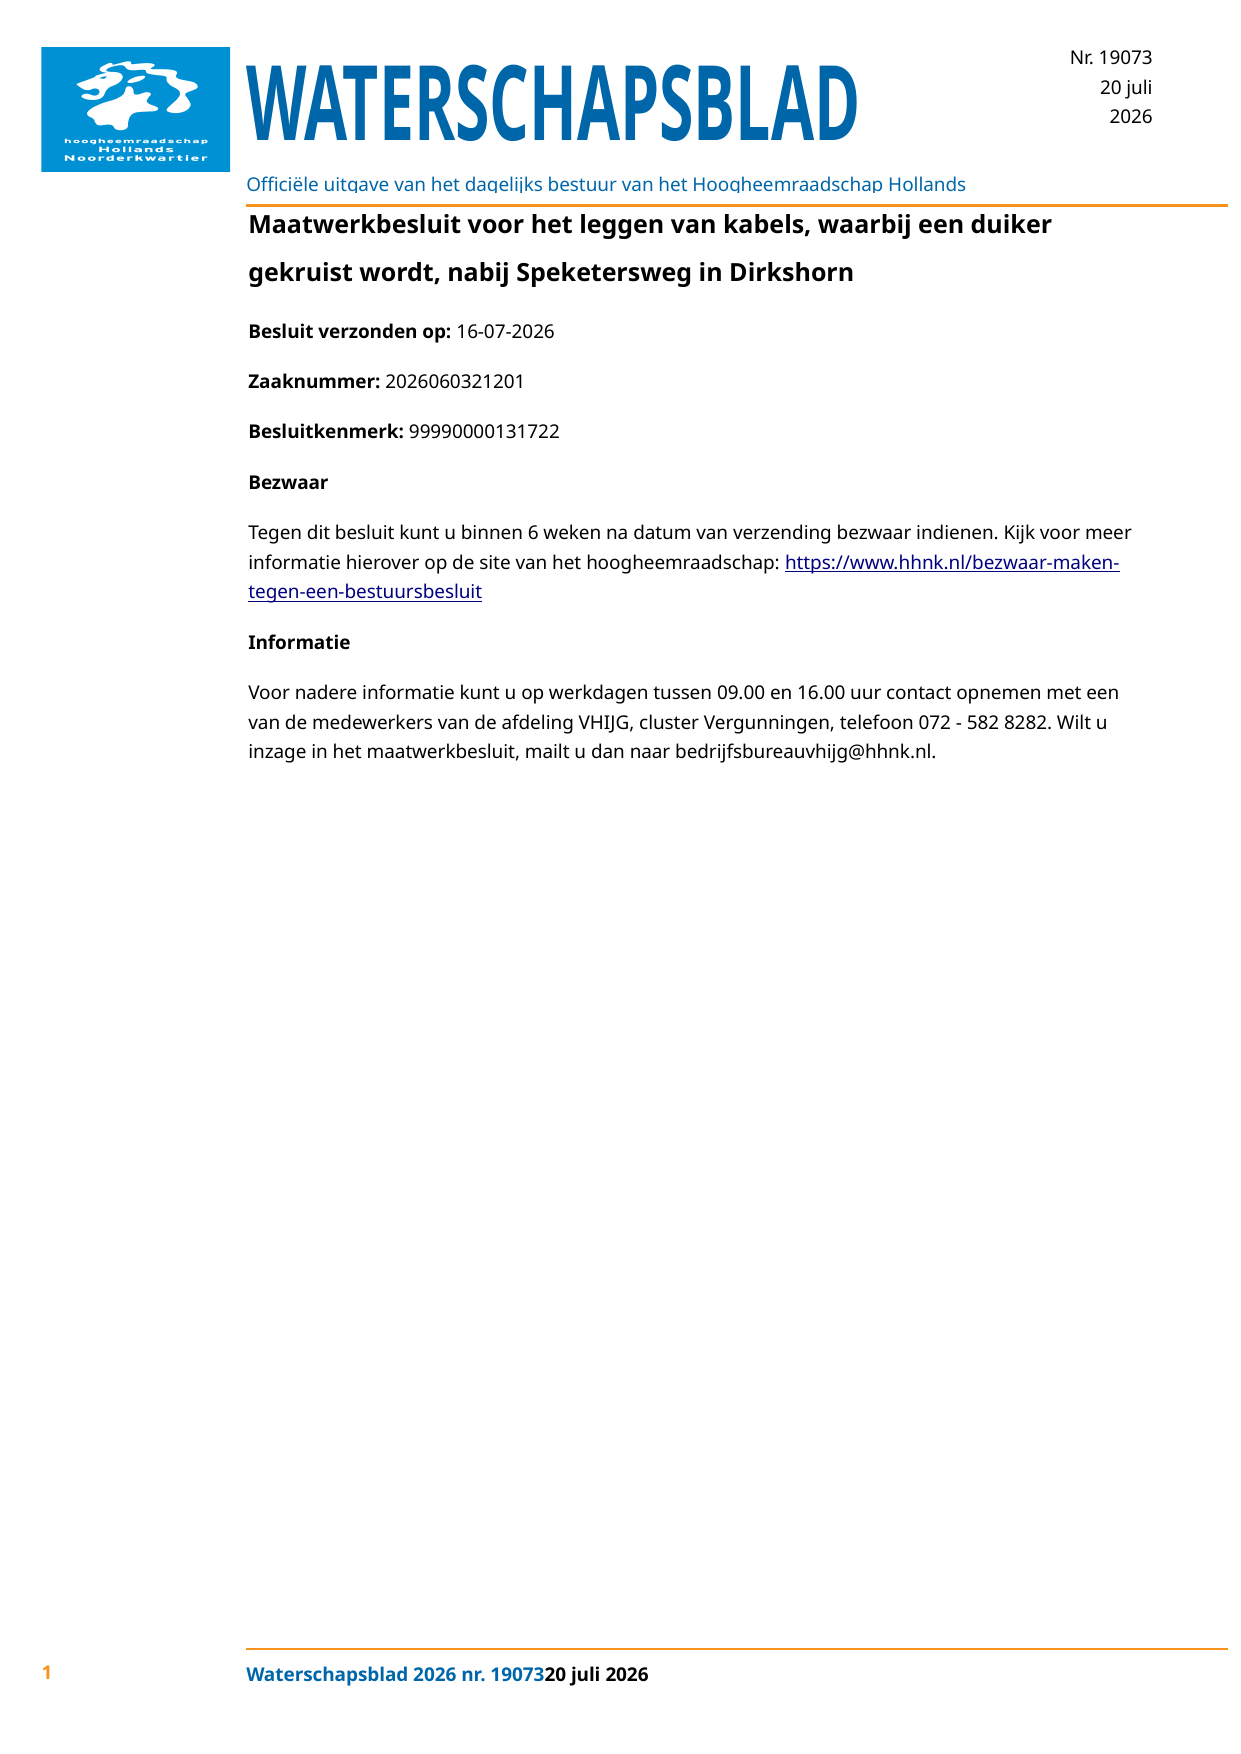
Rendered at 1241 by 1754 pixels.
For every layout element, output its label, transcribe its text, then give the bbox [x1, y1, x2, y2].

text Zaaknummer: 2026060321201 [248, 368, 1152, 394]
picture [129, 76, 144, 82]
text Informatie [248, 629, 1152, 655]
text Bezwaar [248, 469, 1152, 495]
text Maatwerkbesluit voor het leggen van kabels, waarbij een duiker gekruist wordt, nabij Speketersweg in Dirkshorn [248, 207, 1152, 288]
text Besluit verzonden op: 16-07-2026 [248, 318, 1152, 344]
picture [78, 64, 122, 99]
picture [88, 87, 157, 130]
text Besluitkenmerk: 99990000131722 [248, 419, 1152, 444]
picture [118, 62, 197, 112]
text Tegen dit besluit kunt u binnen 6 weken na datum van verzending bezwaar indienen. Kijk voor meer informatie hierover op de site van het hoogheemraadschap: https://www.hhnk.nl/bezwaar-maken-tegen-een-bestuursbesluit [248, 519, 1152, 604]
text Voor nadere informatie kunt u op werkdagen tussen 09.00 en 16.00 uur contact opnemen met een van de medewerkers van de afdeling VHIJG, cluster Vergunningen, telefoon 072 - 582 8282. Wilt u inzage in het maatwerkbesluit, mailt u dan naar bedrijfsbureauvhijg@hhnk.nl. [248, 679, 1152, 764]
